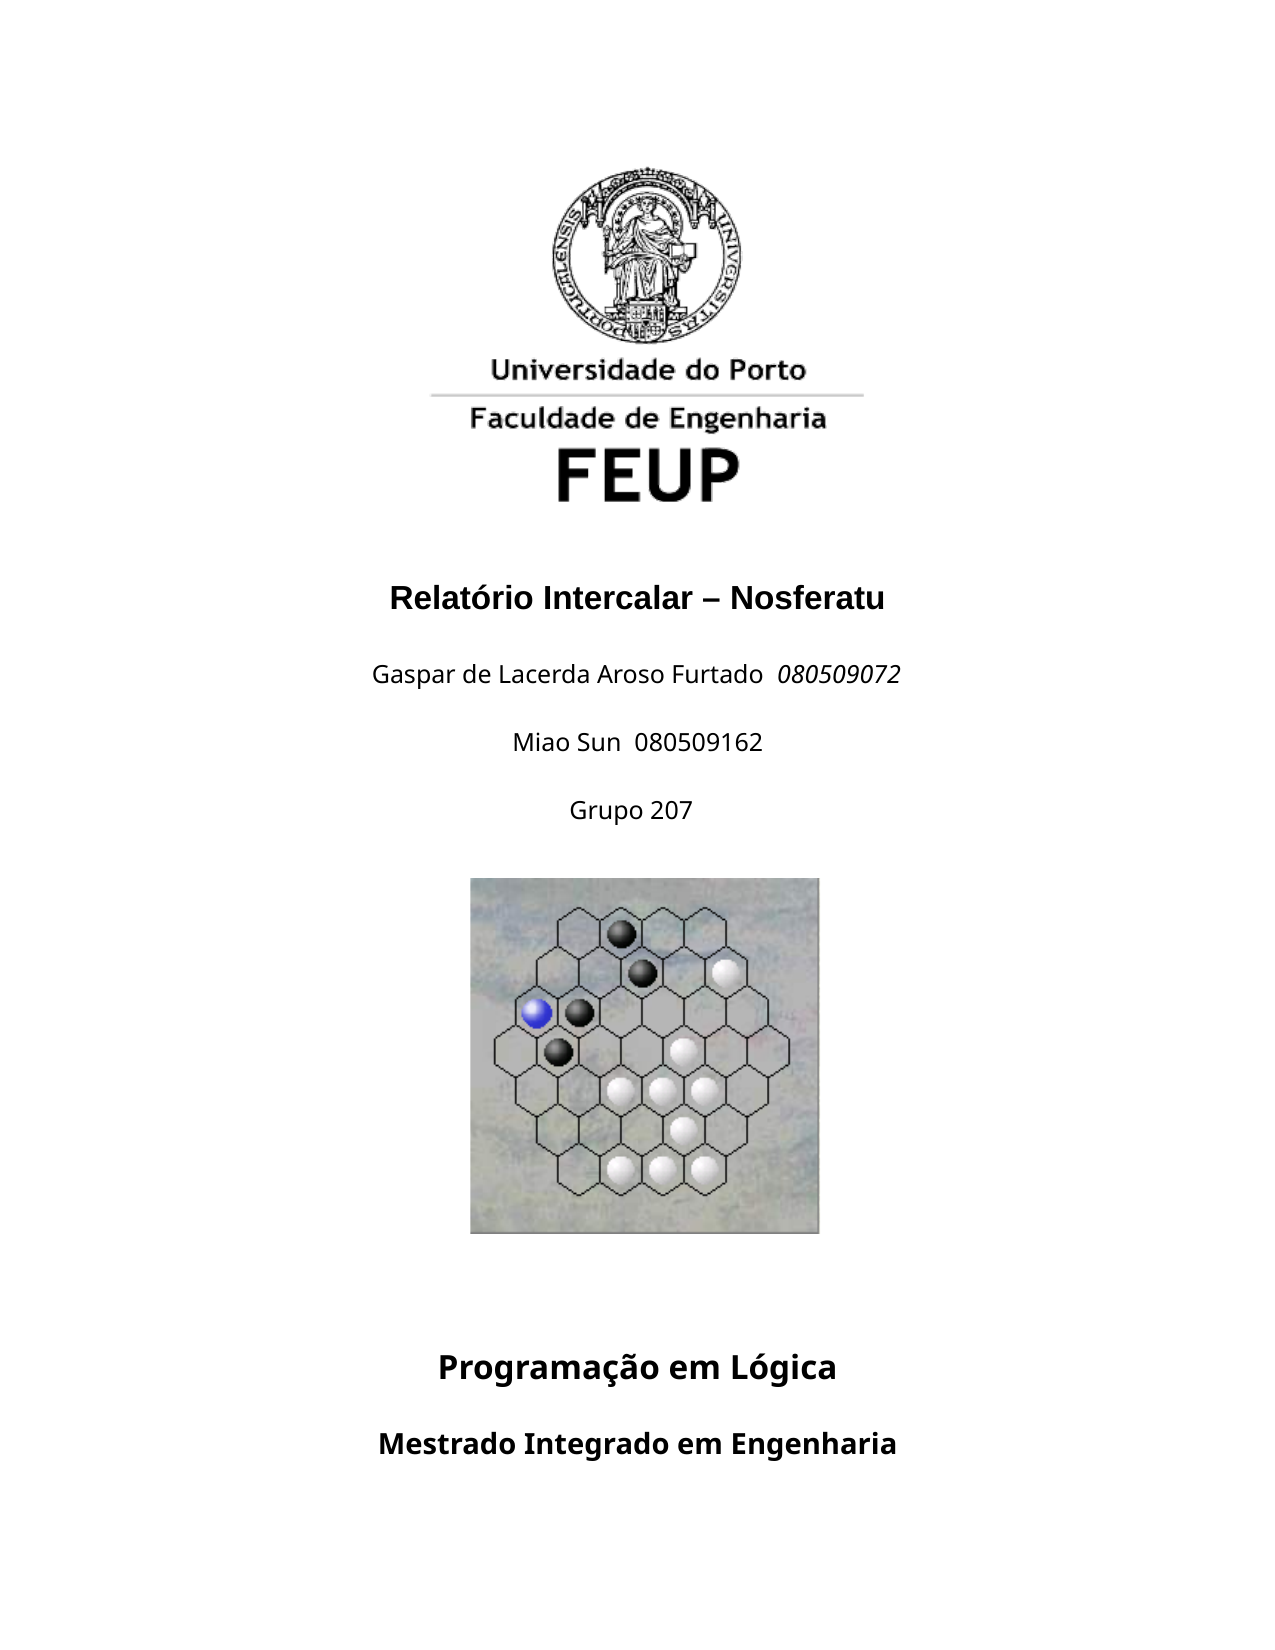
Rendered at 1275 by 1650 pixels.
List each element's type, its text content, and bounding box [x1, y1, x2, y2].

text Grupo 207 [118, 792, 1157, 827]
text Mestrado Integrado em Engenharia [118, 1423, 1157, 1463]
text Miao Sun 080509162 [118, 724, 1157, 758]
text Gaspar de Lacerda Aroso Furtado 080509072 [118, 656, 1157, 690]
text Programação em Lógica [118, 1343, 1157, 1389]
text Relatório Intercalar – Nosferatu [118, 578, 1157, 617]
